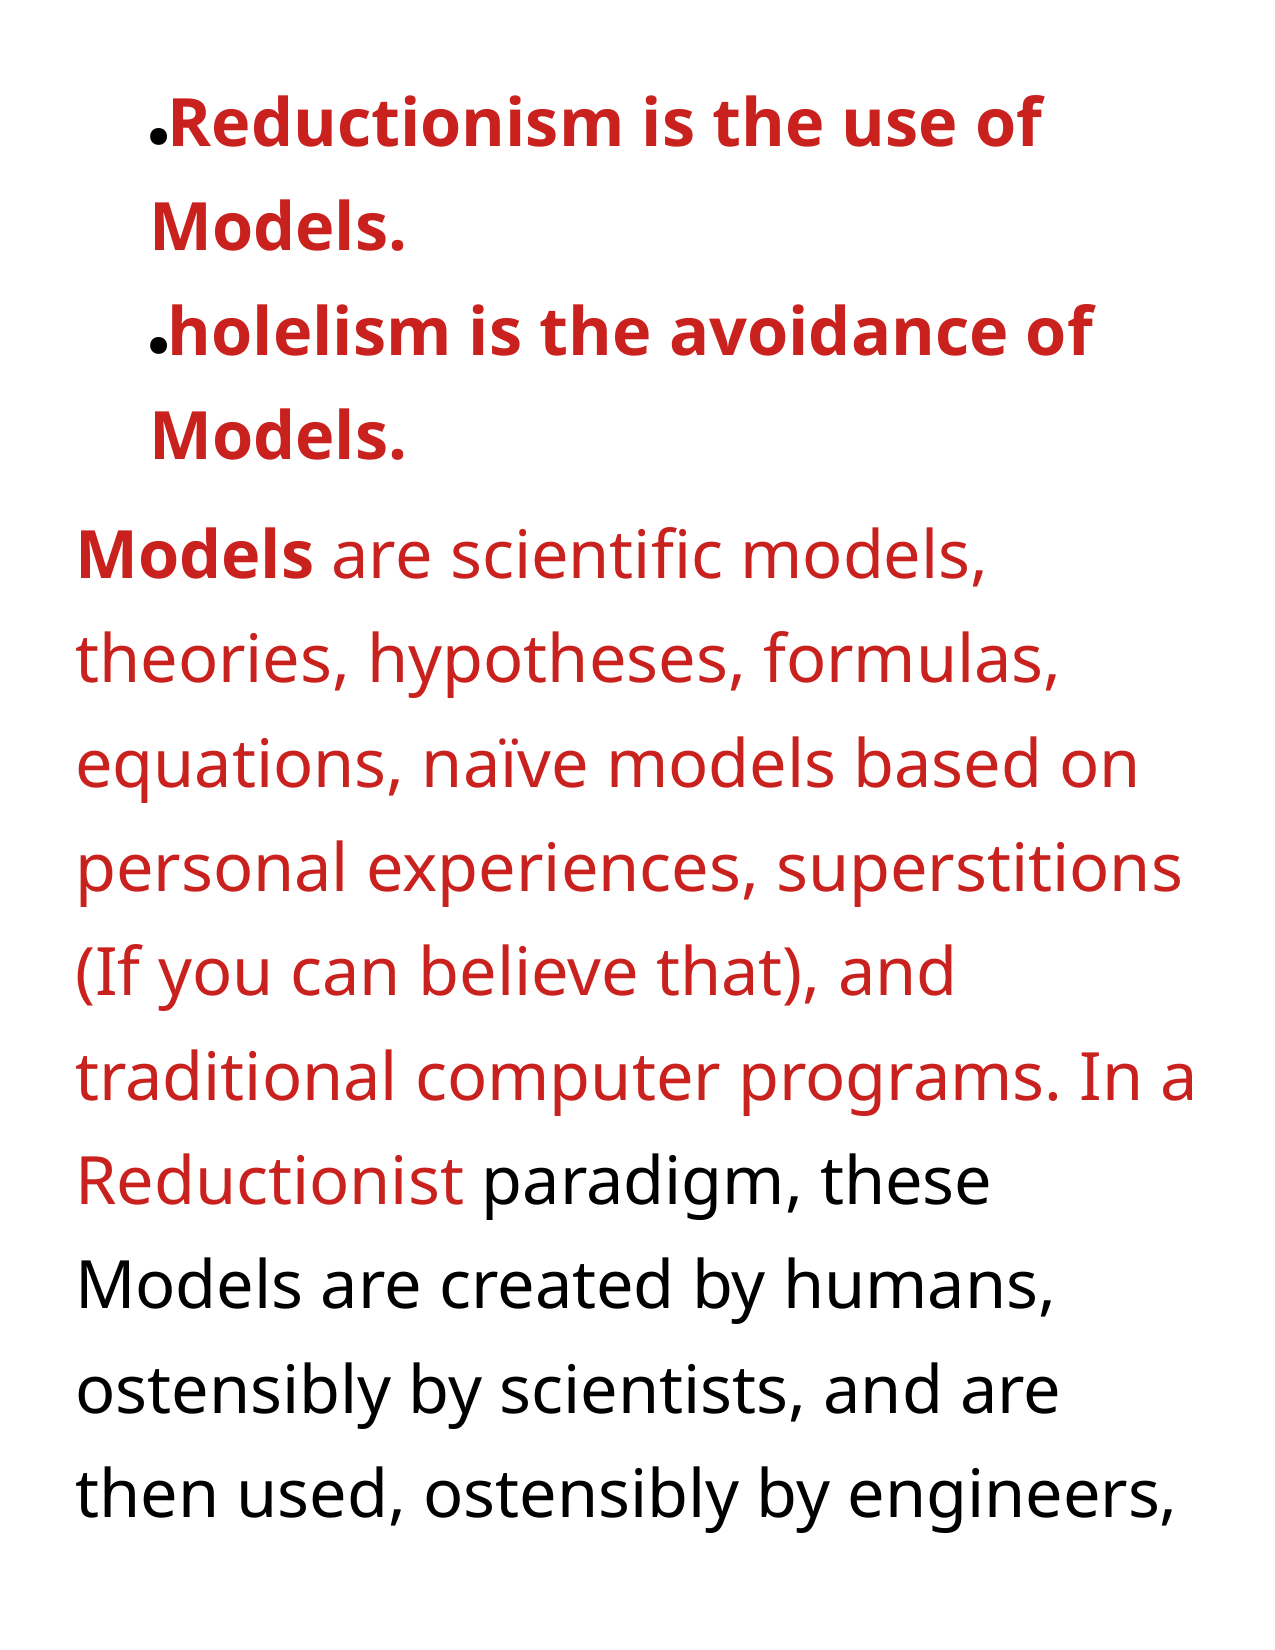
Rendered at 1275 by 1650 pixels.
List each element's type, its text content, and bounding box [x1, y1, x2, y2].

text Models are scientific models, theories, hypotheses, formulas, equations, naïve models based on personal experiences, superstitions (If you can believe that), and traditional computer programs. In a Reductionist paradigm, these Models are created by humans, ostensibly by scientists, and are then used, ostensibly by engineers, [75, 507, 1200, 1537]
list Reductionism is the use of Models. [75, 75, 1200, 270]
list holelism is the avoidance of Models. [75, 284, 1200, 479]
